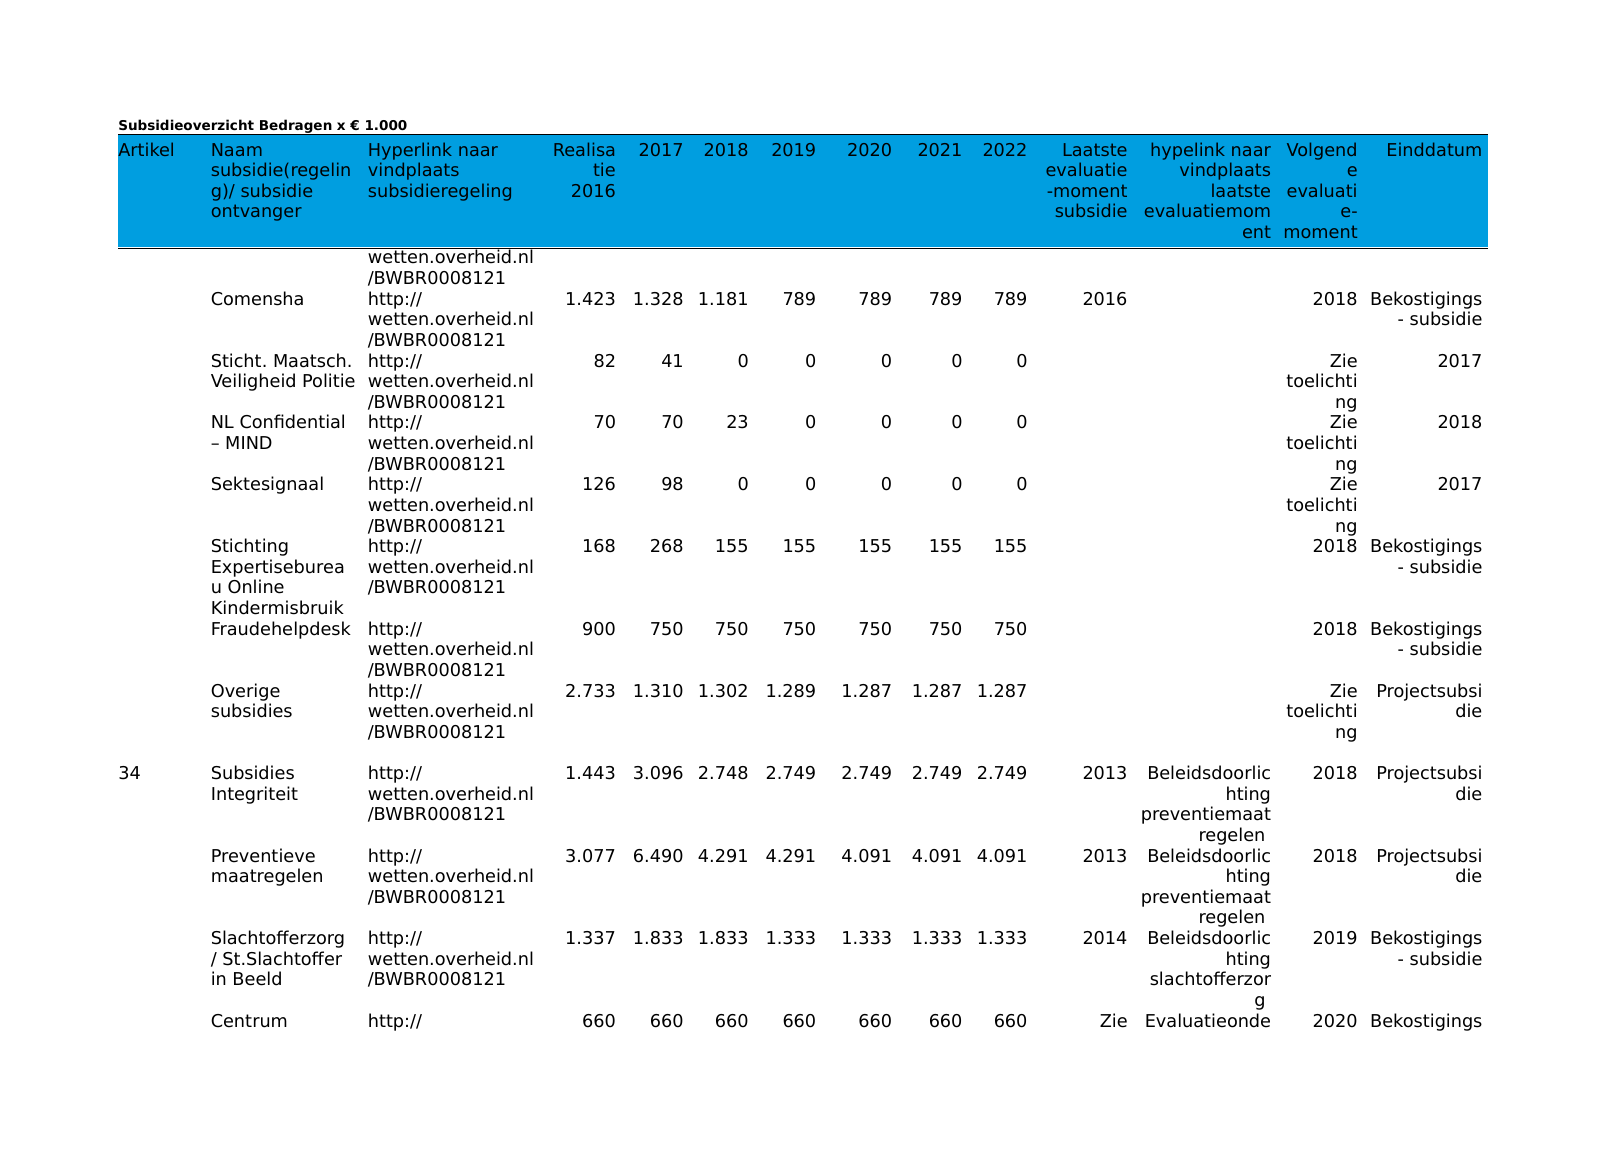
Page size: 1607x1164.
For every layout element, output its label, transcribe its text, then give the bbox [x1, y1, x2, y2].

table_cell 2.749 [898, 763, 968, 846]
table_cell 155 [754, 536, 822, 619]
table_cell http://wetten.overheid.nl/BWBR0008121 [362, 763, 543, 846]
table_cell 2018 [1277, 289, 1363, 351]
table_cell 82 [543, 351, 622, 412]
table_cell http://wetten.overheid.nl/BWBR0008121 [362, 413, 543, 474]
table_cell 750 [898, 619, 968, 681]
table_cell 0 [754, 413, 822, 474]
table_cell 2020 [1277, 1011, 1363, 1031]
table_cell 2.749 [968, 763, 1033, 846]
table_cell [543, 743, 622, 763]
table_cell 900 [543, 619, 622, 681]
table_cell http://wetten.overheid.nl/BWBR0008121 [362, 846, 543, 928]
table_cell 0 [822, 413, 898, 474]
table_cell [1033, 351, 1133, 412]
table_cell Projectsubsidie [1363, 681, 1488, 742]
table_cell Evaluatieonde [1133, 1011, 1277, 1031]
table_cell 750 [689, 619, 754, 681]
table_cell [205, 249, 362, 289]
table_cell Overige subsidies [205, 681, 362, 742]
table_cell [118, 928, 205, 1011]
table_cell 750 [822, 619, 898, 681]
table_cell 1.287 [822, 681, 898, 742]
table_cell [1277, 249, 1363, 289]
table_cell Zie [1033, 1011, 1133, 1031]
table_cell Zie toelichting [1277, 413, 1363, 474]
table_cell 2017 [1363, 351, 1488, 412]
table_cell 2022 [968, 135, 1033, 247]
table_cell [1133, 289, 1277, 351]
table_cell 70 [622, 413, 689, 474]
table_cell Projectsubsidie [1363, 846, 1488, 928]
table_cell 2020 [822, 135, 898, 247]
table_cell 168 [543, 536, 622, 619]
table_cell 660 [622, 1011, 689, 1031]
table_cell Einddatum [1363, 135, 1488, 247]
table_cell 1.423 [543, 289, 622, 351]
table_cell 660 [898, 1011, 968, 1031]
table_cell 155 [822, 536, 898, 619]
table_cell 660 [689, 1011, 754, 1031]
table_cell http://wetten.overheid.nl/BWBR0008121 [362, 289, 543, 351]
table_cell 1.287 [968, 681, 1033, 742]
table_cell [118, 846, 205, 928]
table_cell [898, 249, 968, 289]
table_cell Artikel [118, 135, 205, 247]
table_cell 2.749 [754, 763, 822, 846]
table_cell 1.333 [754, 928, 822, 1011]
table_cell 789 [754, 289, 822, 351]
table_cell [1363, 743, 1488, 763]
table_cell 0 [822, 474, 898, 536]
table_cell 660 [543, 1011, 622, 1031]
table_cell Bekostigings- subsidie [1363, 928, 1488, 1011]
table_cell 2017 [1363, 474, 1488, 536]
table_cell [543, 249, 622, 289]
table_cell [1033, 474, 1133, 536]
table_cell [118, 743, 205, 763]
table_cell 155 [898, 536, 968, 619]
table_cell 0 [968, 413, 1033, 474]
table_cell [1033, 681, 1133, 742]
table_cell [1133, 474, 1277, 536]
table_cell 2013 [1033, 763, 1133, 846]
table_cell [1033, 249, 1133, 289]
table_cell 2014 [1033, 928, 1133, 1011]
table_cell 2.748 [689, 763, 754, 846]
table_cell [1033, 743, 1133, 763]
table_cell Comensha [205, 289, 362, 351]
table_cell hypelink naar vindplaats laatste evaluatiemoment [1133, 135, 1277, 247]
table_cell [968, 743, 1033, 763]
table_cell Beleidsdoorlichting slachtofferzorg [1133, 928, 1277, 1011]
table_cell [1033, 536, 1133, 619]
table_cell [754, 743, 822, 763]
table_cell Realisatie 2016 [543, 135, 622, 247]
table_cell Bekostigings- [1363, 1011, 1488, 1031]
table_cell Preventieve maatregelen [205, 846, 362, 928]
table_cell 0 [689, 351, 754, 412]
table_cell [968, 249, 1033, 289]
table_cell 3.077 [543, 846, 622, 928]
table_cell 23 [689, 413, 754, 474]
table_cell 0 [968, 351, 1033, 412]
table_cell [362, 743, 543, 763]
table_cell [118, 536, 205, 619]
table_cell 2021 [898, 135, 968, 247]
table_cell 2013 [1033, 846, 1133, 928]
table_cell [118, 413, 205, 474]
table_cell 2017 [622, 135, 689, 247]
table_cell 2.749 [822, 763, 898, 846]
table_cell 0 [822, 351, 898, 412]
table_cell 2018 [1363, 413, 1488, 474]
table_cell 789 [968, 289, 1033, 351]
table_cell [1133, 413, 1277, 474]
table_cell 2018 [1277, 846, 1363, 928]
table_cell 0 [898, 413, 968, 474]
table_cell [1133, 743, 1277, 763]
table_cell [1133, 249, 1277, 289]
table_cell http://wetten.overheid.nl/BWBR0008121 [362, 681, 543, 742]
table_cell NL Confidential – MIND [205, 413, 362, 474]
table_cell 660 [754, 1011, 822, 1031]
table_cell 2018 [1277, 619, 1363, 681]
table_cell 4.091 [898, 846, 968, 928]
table_cell 789 [822, 289, 898, 351]
table_cell [1133, 681, 1277, 742]
table_cell 1.833 [689, 928, 754, 1011]
table_cell [754, 249, 822, 289]
table_cell Beleidsdoorlichting preventiemaatregelen [1133, 846, 1277, 928]
table_cell 1.333 [898, 928, 968, 1011]
table_cell [689, 743, 754, 763]
table_cell 1.833 [622, 928, 689, 1011]
table_cell 1.310 [622, 681, 689, 742]
table_cell 155 [689, 536, 754, 619]
table_cell 155 [968, 536, 1033, 619]
table_cell 660 [822, 1011, 898, 1031]
table_cell 4.291 [689, 846, 754, 928]
table_cell [898, 743, 968, 763]
table_cell [1033, 619, 1133, 681]
table_cell Zie toelichting [1277, 474, 1363, 536]
table_cell [118, 681, 205, 742]
table_cell Sticht. Maatsch. Veiligheid Politie [205, 351, 362, 412]
table_cell 660 [968, 1011, 1033, 1031]
table_cell [1133, 351, 1277, 412]
table_cell http://wetten.overheid.nl/BWBR0008121 [362, 619, 543, 681]
table_cell 1.287 [898, 681, 968, 742]
table_cell 268 [622, 536, 689, 619]
table_cell http:// [362, 1011, 543, 1031]
table_cell 3.096 [622, 763, 689, 846]
table_cell [118, 249, 205, 289]
table_cell Sektesignaal [205, 474, 362, 536]
table_cell [1033, 413, 1133, 474]
table_cell 0 [689, 474, 754, 536]
table_cell 1.302 [689, 681, 754, 742]
table_cell Centrum [205, 1011, 362, 1031]
table_cell 41 [622, 351, 689, 412]
table_cell 1.333 [968, 928, 1033, 1011]
table_cell 0 [898, 474, 968, 536]
table_cell 1.181 [689, 289, 754, 351]
table_cell 2018 [1277, 536, 1363, 619]
table_cell 6.490 [622, 846, 689, 928]
table_cell [118, 351, 205, 412]
table_cell Bekostigings- subsidie [1363, 536, 1488, 619]
table_cell 2019 [754, 135, 822, 247]
table_cell Naam subsidie(regeling)/ subsidie ontvanger [205, 135, 362, 247]
table_cell 2018 [1277, 763, 1363, 846]
table_cell Zie toelichting [1277, 351, 1363, 412]
table_cell Slachtofferzorg / St.Slachtoffer in Beeld [205, 928, 362, 1011]
table_cell Laatste evaluatie-moment subsidie [1033, 135, 1133, 247]
table_cell 4.291 [754, 846, 822, 928]
table_cell [118, 289, 205, 351]
table_cell [1133, 619, 1277, 681]
table_cell 4.091 [822, 846, 898, 928]
table_cell 98 [622, 474, 689, 536]
table_cell 2019 [1277, 928, 1363, 1011]
table_cell [118, 1011, 205, 1031]
table_cell Subsidies Integriteit [205, 763, 362, 846]
table_cell [622, 249, 689, 289]
table_cell Beleidsdoorlichting preventiemaatregelen [1133, 763, 1277, 846]
table_cell Volgende evaluatie-moment [1277, 135, 1363, 247]
table_cell 0 [968, 474, 1033, 536]
table_cell 70 [543, 413, 622, 474]
table_cell Hyperlink naar vindplaats subsidieregeling [362, 135, 543, 247]
table_cell 126 [543, 474, 622, 536]
table_cell 1.337 [543, 928, 622, 1011]
table_cell 750 [754, 619, 822, 681]
table_cell http://wetten.overheid.nl/BWBR0008121 [362, 351, 543, 412]
table_cell http://wetten.overheid.nl/BWBR0008121 [362, 928, 543, 1011]
table_cell Stichting Expertisebureau Online Kindermisbruik [205, 536, 362, 619]
table_cell 1.328 [622, 289, 689, 351]
table_cell 0 [898, 351, 968, 412]
table_cell 750 [622, 619, 689, 681]
table_cell [118, 619, 205, 681]
table_cell [622, 743, 689, 763]
table_cell 1.333 [822, 928, 898, 1011]
table_header Subsidieoverzicht Bedragen x € 1.000 [118, 118, 1488, 134]
table_cell 1.289 [754, 681, 822, 742]
table_cell 34 [118, 763, 205, 846]
table_cell Bekostigings- subsidie [1363, 289, 1488, 351]
table_cell 4.091 [968, 846, 1033, 928]
table_cell [1363, 249, 1488, 289]
table_cell [822, 249, 898, 289]
table_cell wetten.overheid.nl/BWBR0008121 [362, 249, 543, 289]
table_cell Zie toelichting [1277, 681, 1363, 742]
table_cell [118, 474, 205, 536]
table_cell Bekostigings- subsidie [1363, 619, 1488, 681]
table_cell 0 [754, 474, 822, 536]
table_cell Fraudehelpdesk [205, 619, 362, 681]
table_cell [205, 743, 362, 763]
table_cell 789 [898, 289, 968, 351]
table_cell [822, 743, 898, 763]
table_cell 1.443 [543, 763, 622, 846]
table_cell Projectsubsidie [1363, 763, 1488, 846]
table_cell 0 [754, 351, 822, 412]
table_cell [1277, 743, 1363, 763]
table_cell 2.733 [543, 681, 622, 742]
table_cell [1133, 536, 1277, 619]
table_cell [689, 249, 754, 289]
table_cell 2016 [1033, 289, 1133, 351]
table_cell http://wetten.overheid.nl/BWBR0008121 [362, 474, 543, 536]
table_cell http://wetten.overheid.nl/BWBR0008121 [362, 536, 543, 619]
table_cell 2018 [689, 135, 754, 247]
table_cell 750 [968, 619, 1033, 681]
